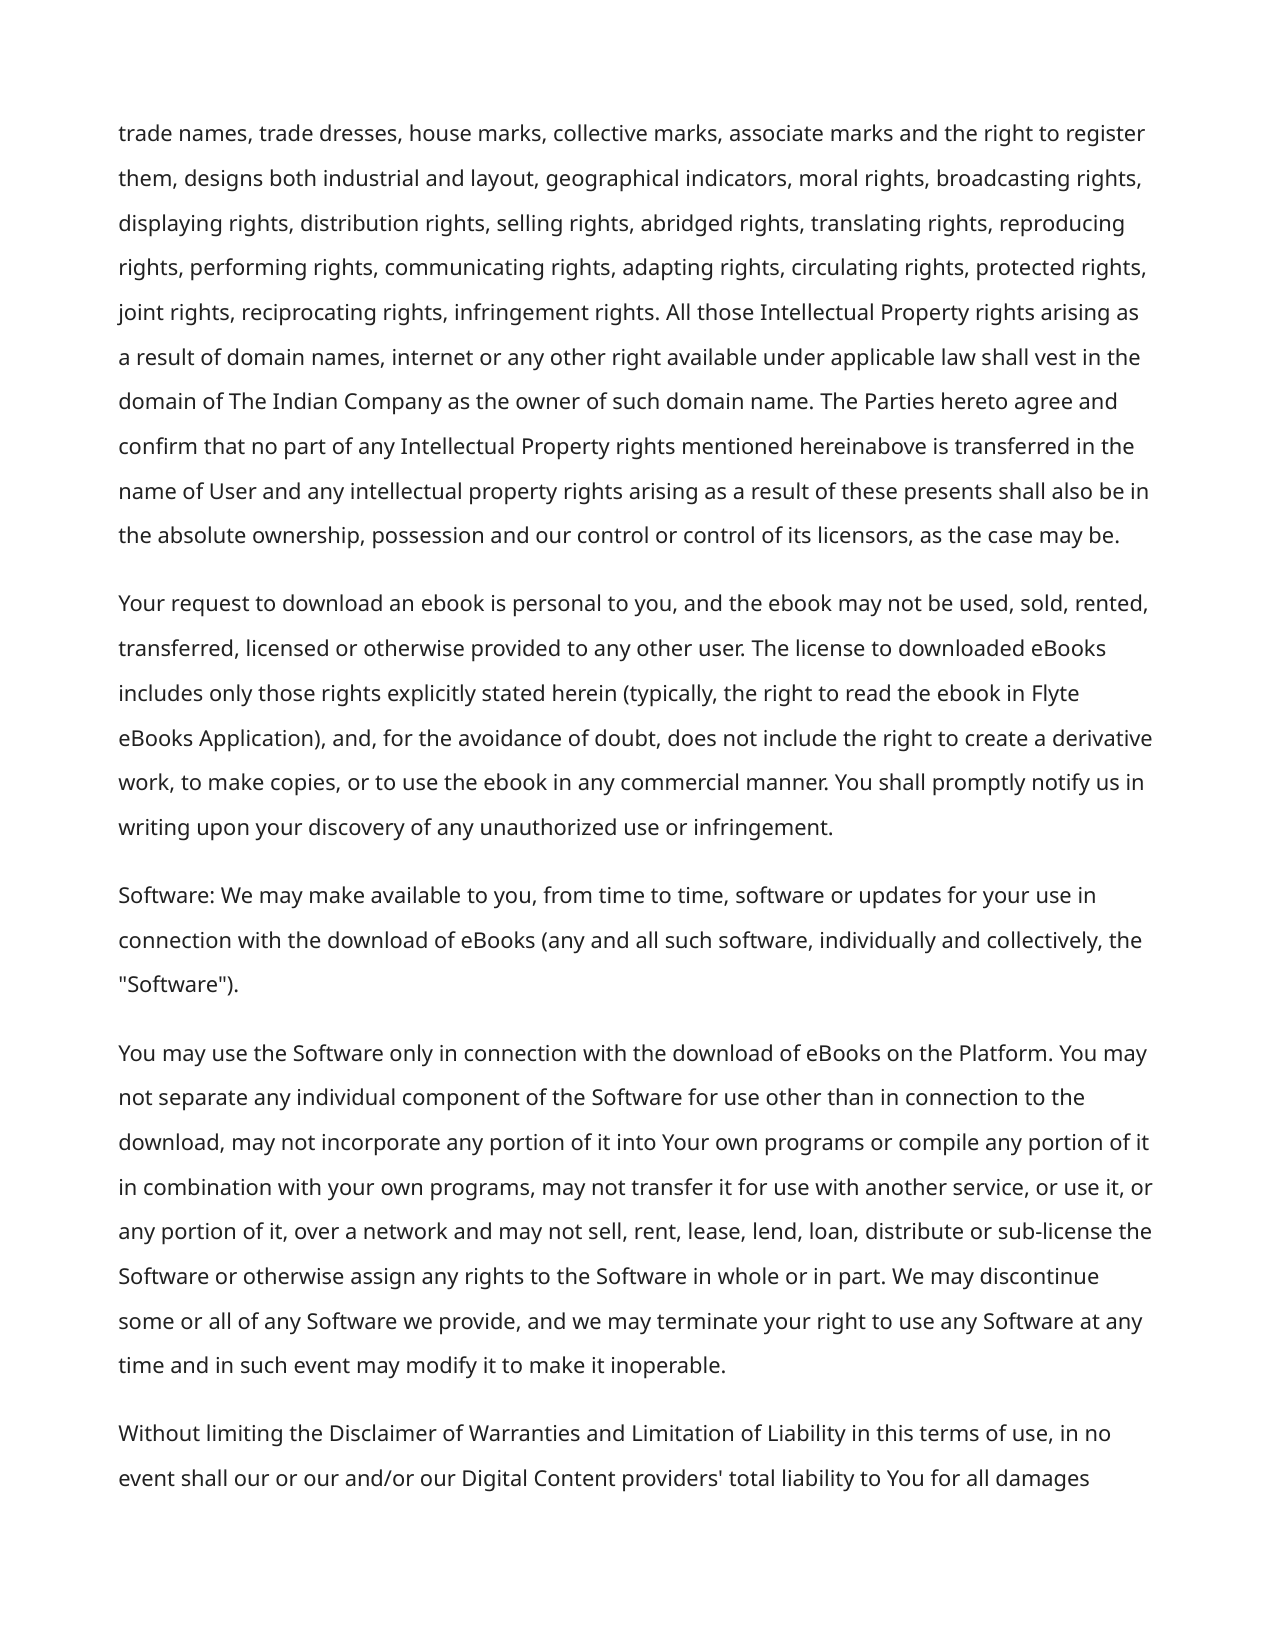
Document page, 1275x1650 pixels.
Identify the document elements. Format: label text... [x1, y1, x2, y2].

text You may use the Software only in connection with the download of eBooks on the Platform. You may not separate any individual component of the Software for use other than in connection to the download, may not incorporate any portion of it into Your own programs or compile any portion of it in combination with your own programs, may not transfer it for use with another service, or use it, or any portion of it, over a network and may not sell, rent, lease, lend, loan, distribute or sub-license the Software or otherwise assign any rights to the Software in whole or in part. We may discontinue some or all of any Software we provide, and we may terminate your right to use any Software at any time and in such event may modify it to make it inoperable. [118, 1037, 1157, 1380]
text Your request to download an ebook is personal to you, and the ebook may not be used, sold, rented, transferred, licensed or otherwise provided to any other user. The license to downloaded eBooks includes only those rights explicitly stated herein (typically, the right to read the ebook in Flyte eBooks Application), and, for the avoidance of doubt, does not include the right to create a derivative work, to make copies, or to use the ebook in any commercial manner. You shall promptly notify us in writing upon your discovery of any unauthorized use or infringement. [118, 588, 1157, 842]
text Software: We may make available to you, from time to time, software or updates for your use in connection with the download of eBooks (any and all such software, individually and collectively, the "Software"). [118, 880, 1157, 999]
text Without limiting the Disclaimer of Warranties and Limitation of Liability in this terms of use, in no event shall our or our and/or our Digital Content providers' total liability to You for all damages [118, 1418, 1157, 1493]
text trade names, trade dresses, house marks, collective marks, associate marks and the right to register them, designs both industrial and layout, geographical indicators, moral rights, broadcasting rights, displaying rights, distribution rights, selling rights, abridged rights, translating rights, reproducing rights, performing rights, communicating rights, adapting rights, circulating rights, protected rights, joint rights, reciprocating rights, infringement rights. All those Intellectual Property rights arising as a result of domain names, internet or any other right available under applicable law shall vest in the domain of The Indian Company as the owner of such domain name. The Parties hereto agree and confirm that no part of any Intellectual Property rights mentioned hereinabove is transferred in the name of User and any intellectual property rights arising as a result of these presents shall also be in the absolute ownership, possession and our control or control of its licensors, as the case may be. [118, 118, 1157, 550]
